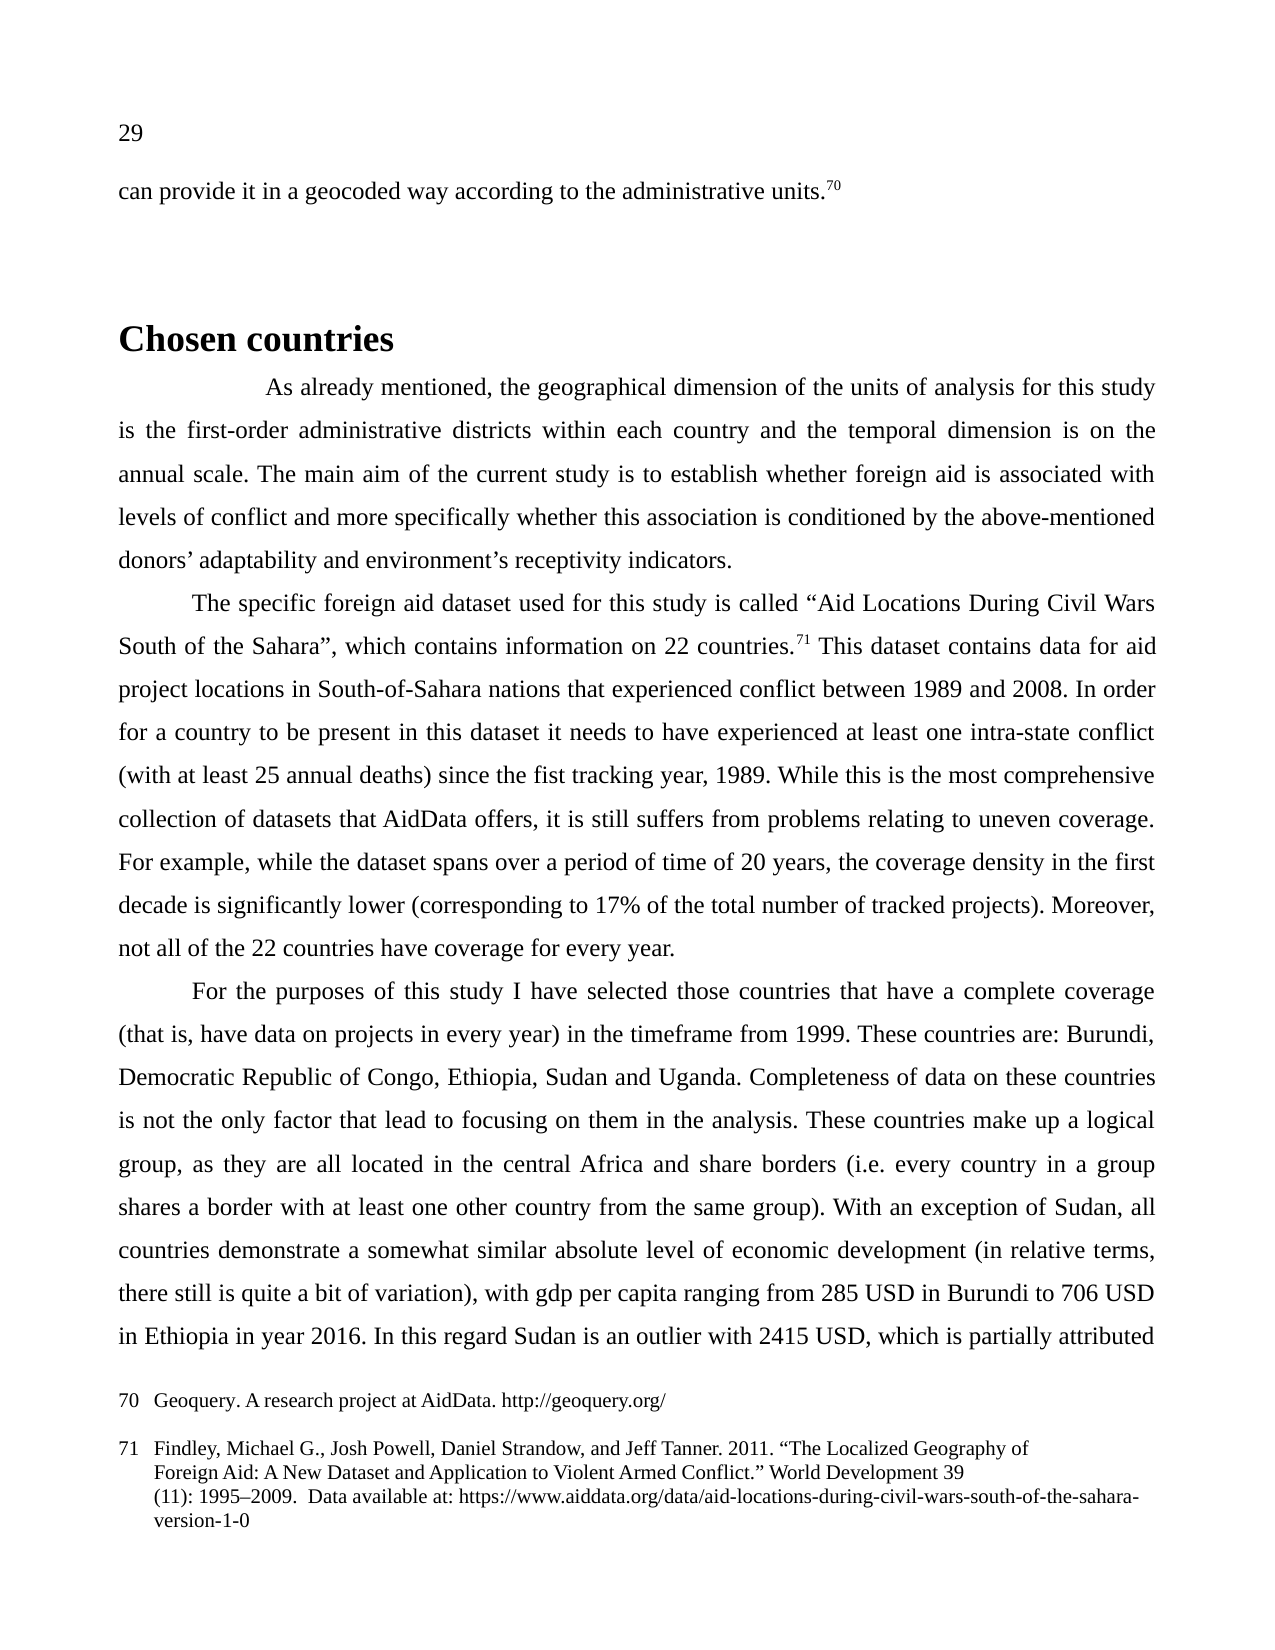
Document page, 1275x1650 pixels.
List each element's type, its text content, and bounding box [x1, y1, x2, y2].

text can provide it in a geocoded way according to the administrative units. [118, 176, 1157, 205]
text As already mentioned, the geographical dimension of the units of analysis for this study is the first-order administrative districts within each country and the temporal dimension is on the annual scale. The main aim of the current study is to establish whether foreign aid is associated with levels of conflict and more specifically whether this association is conditioned by the above-mentioned donors’ adaptability and environment’s receptivity indicators. [118, 372, 1157, 574]
text The specific foreign aid dataset used for this study is called “Aid Locations During Civil Wars South of the Sahara”, which contains information on 22 countries. This dataset contains data for aid project locations in South-of-Sahara nations that experienced conflict between 1989 and 2008. In order for a country to be present in this dataset it needs to have experienced at least one intra-state conflict (with at least 25 annual deaths) since the fist tracking year, 1989. While this is the most comprehensive collection of datasets that AidData offers, it is still suffers from problems relating to uneven coverage. For example, while the dataset spans over a period of time of 20 years, the coverage density in the first decade is significantly lower (corresponding to 17% of the total number of tracked projects). Moreover, not all of the 22 countries have coverage for every year. [118, 588, 1157, 962]
subtitle Chosen countries [118, 317, 1157, 360]
text Geoquery. A research project at AidData. http://geoquery.org/ [118, 1387, 1157, 1412]
text Findley, Michael G., Josh Powell, Daniel Strandow, and Jeff Tanner. 2011. “The Localized Geography of Foreign Aid: A New Dataset and Application to Violent Armed Conflict.” World Development 39 (11): 1995–2009. Data available at: https://www.aiddata.org/data/aid-locations-during-civil-wars-south-of-the-sahara-version-1-0 [118, 1436, 1157, 1532]
text For the purposes of this study I have selected those countries that have a complete coverage (that is, have data on projects in every year) in the timeframe from 1999. These countries are: Burundi, Democratic Republic of Congo, Ethiopia, Sudan and Uganda. Completeness of data on these countries is not the only factor that lead to focusing on them in the analysis. These countries make up a logical group, as they are all located in the central Africa and share borders (i.e. every country in a group shares a border with at least one other country from the same group). With an exception of Sudan, all countries demonstrate a somewhat similar absolute level of economic development (in relative terms, there still is quite a bit of variation), with gdp per capita ranging from 285 USD in Burundi to 706 USD in Ethiopia in year 2016. In this regard Sudan is an outlier with 2415 USD, which is partially attributed [118, 976, 1157, 1350]
